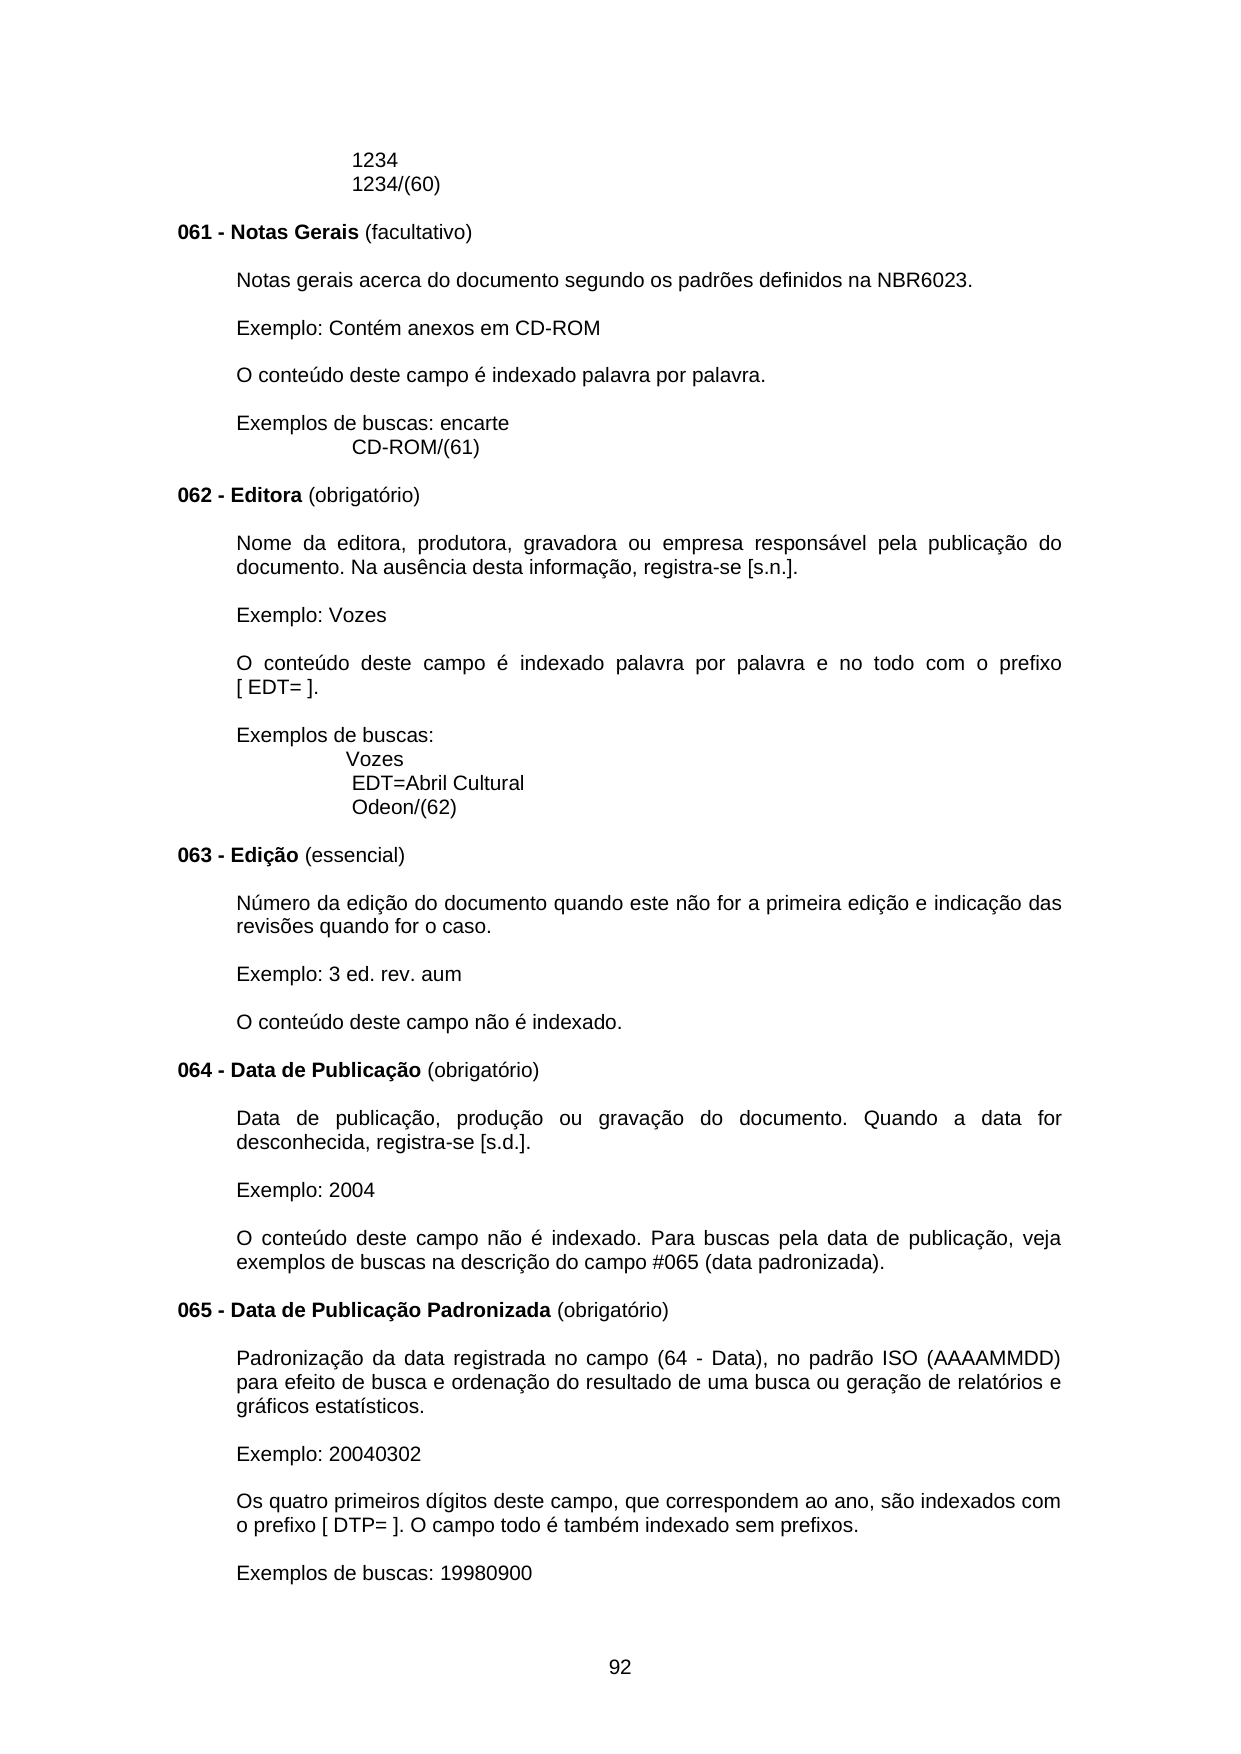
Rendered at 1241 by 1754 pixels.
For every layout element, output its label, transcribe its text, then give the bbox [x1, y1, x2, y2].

text Exemplo: 2004 [236, 1178, 1063, 1202]
text O conteúdo deste campo não é indexado. Para buscas pela data de publicação, veja exemplos de buscas na descrição do campo #065 (data padronizada). [236, 1226, 1063, 1274]
text O conteúdo deste campo é indexado palavra por palavra. [236, 363, 1063, 387]
text O conteúdo deste campo não é indexado. [236, 1010, 1063, 1034]
text O conteúdo deste campo é indexado palavra por palavra e no todo com o prefixo [ EDT= ]. [236, 651, 1063, 699]
text 1234 [236, 148, 1063, 172]
text Exemplo: Contém anexos em CD-ROM [236, 315, 1063, 339]
text Exemplos de buscas: [236, 723, 1063, 747]
text 061 - Notas Gerais (facultativo) [177, 219, 1063, 243]
text Padronização da data registrada no campo (64 - Data), no padrão ISO (AAAAMMDD) para efeito de busca e ordenação do resultado de uma busca ou geração de relatórios e gráficos estatísticos. [236, 1346, 1063, 1417]
text 065 - Data de Publicação Padronizada (obrigatório) [177, 1298, 1063, 1322]
text Exemplos de buscas: encarte [236, 411, 1063, 435]
text 063 - Edição (essencial) [177, 842, 1063, 866]
text 1234/(60) [236, 172, 1063, 196]
text Os quatro primeiros dígitos deste campo, que correspondem ao ano, são indexados com o prefixo [ DTP= ]. O campo todo é também indexado sem prefixos. [236, 1489, 1063, 1537]
text Odeon/(62) [236, 794, 1063, 818]
text Nome da editora, produtora, gravadora ou empresa responsável pela publicação do documento. Na ausência desta informação, registra-se [s.n.]. [236, 531, 1063, 579]
text 064 - Data de Publicação (obrigatório) [177, 1058, 1063, 1082]
text CD-ROM/(61) [236, 435, 1063, 459]
text Notas gerais acerca do documento segundo os padrões definidos na NBR6023. [236, 267, 1063, 291]
text Vozes [236, 747, 1063, 771]
text Data de publicação, produção ou gravação do documento. Quando a data for desconhecida, registra-se [s.d.]. [236, 1106, 1063, 1154]
text Exemplo: Vozes [236, 603, 1063, 627]
text EDT=Abril Cultural [236, 771, 1063, 794]
text Exemplos de buscas: 19980900 [236, 1561, 1063, 1585]
text 062 - Editora (obrigatório) [177, 483, 1063, 507]
text Exemplo: 3 ed. rev. aum [236, 962, 1063, 986]
text Exemplo: 20040302 [236, 1441, 1063, 1465]
text Número da edição do documento quando este não for a primeira edição e indicação das revisões quando for o caso. [236, 890, 1063, 938]
